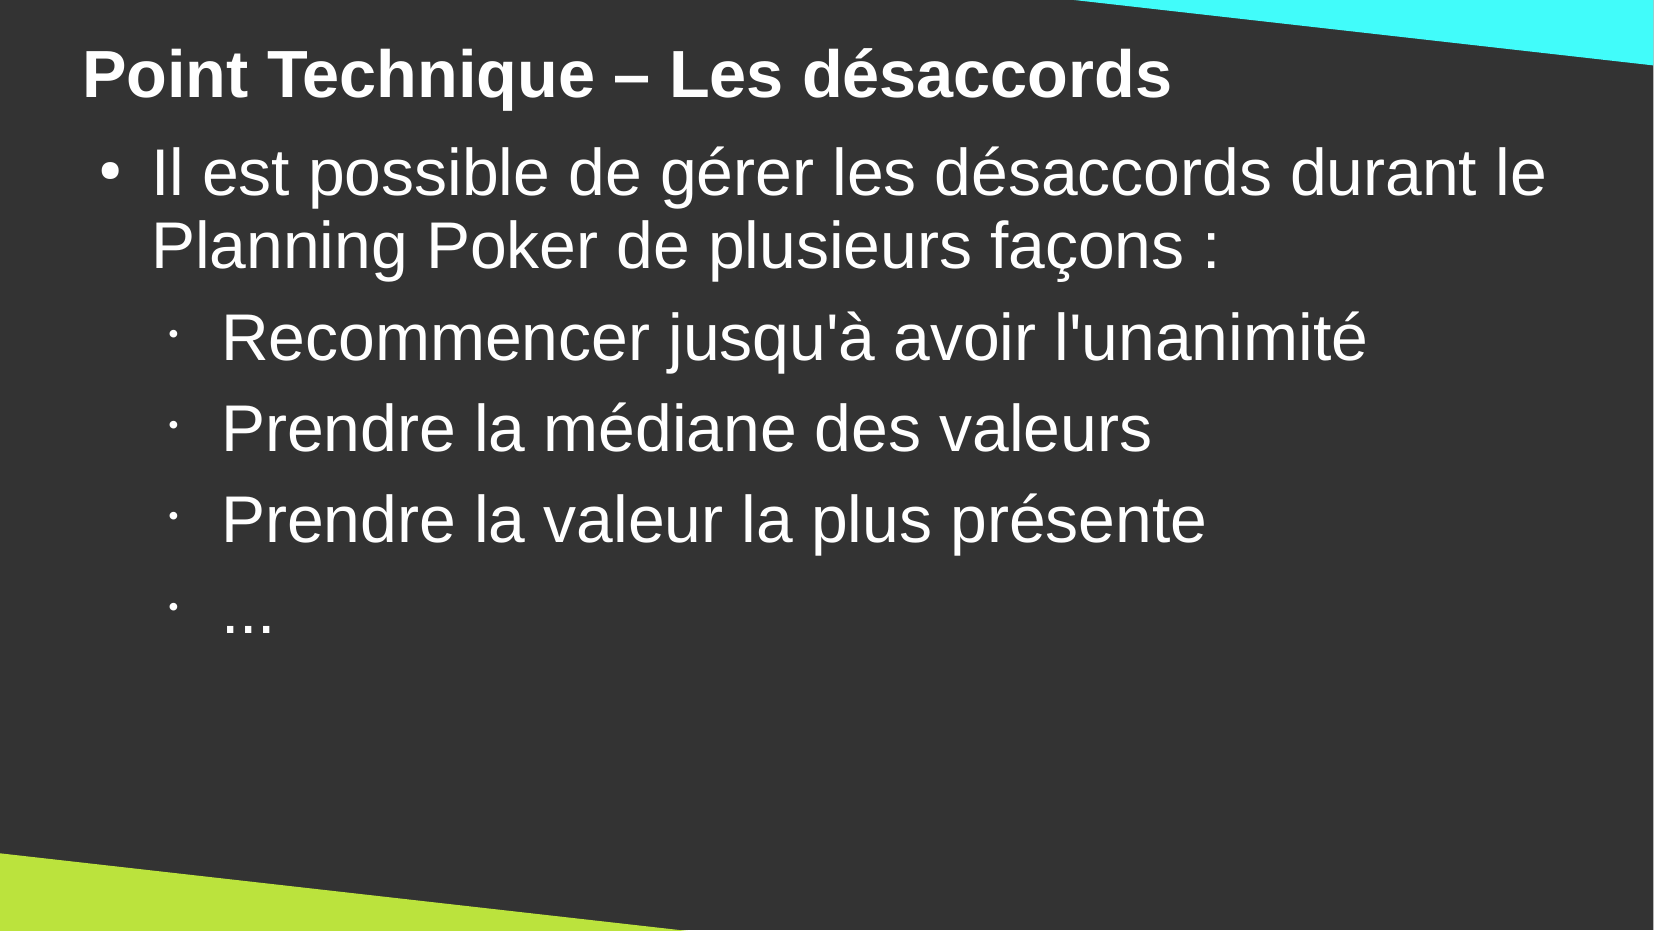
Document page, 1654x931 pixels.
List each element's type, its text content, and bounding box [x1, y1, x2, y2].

title Point Technique – Les désaccords [82, 37, 1571, 122]
list Il est possible de gérer les désaccords durant le Planning Poker de plusieurs façons : Recommencer jusqu'à avoir l'unanimité Prendre la médiane des valeurs Prendre la valeur la plus présente ... [80, 135, 1605, 650]
text_box [1074, 0, 1654, 66]
text_box [0, 853, 688, 931]
